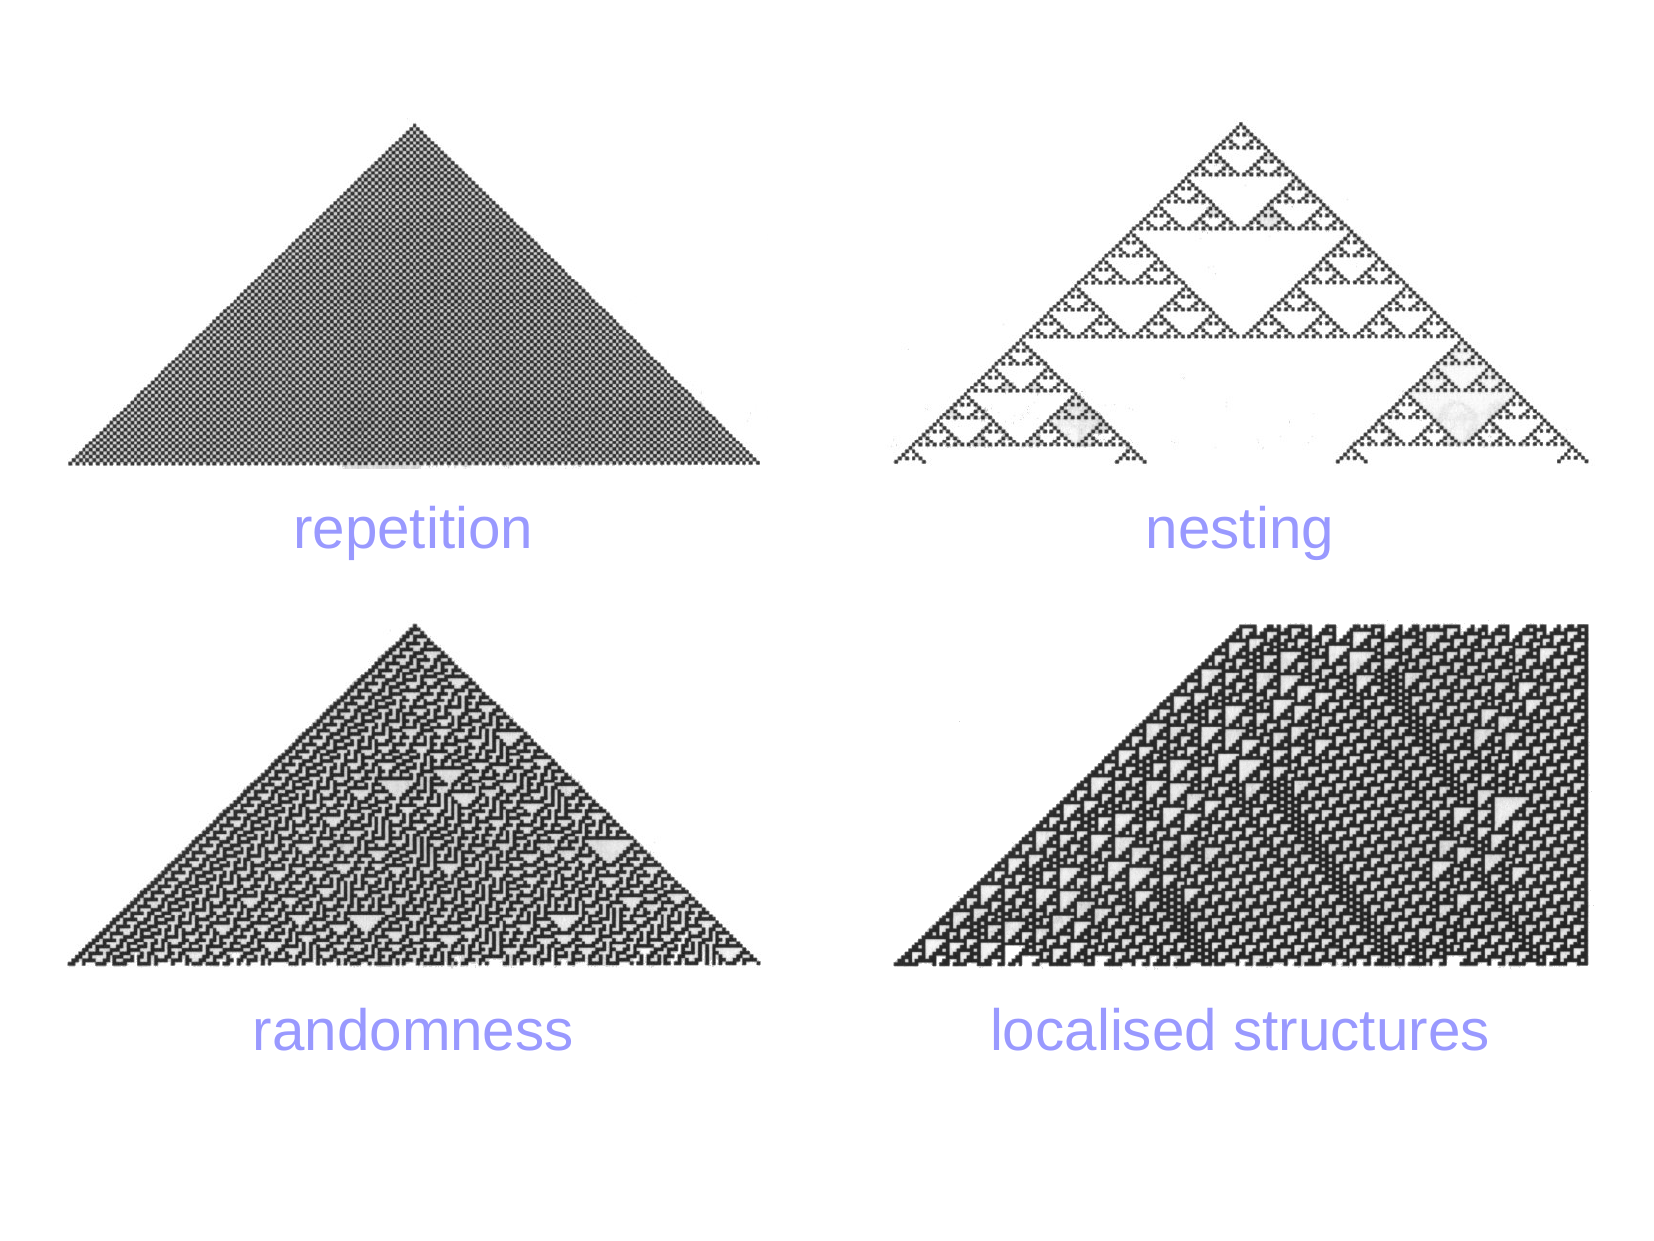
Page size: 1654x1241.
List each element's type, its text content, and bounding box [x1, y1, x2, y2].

text_box localised structures [885, 986, 1595, 1075]
picture [59, 118, 768, 469]
picture [59, 620, 768, 969]
text_box repetition [59, 484, 768, 573]
picture [885, 118, 1595, 467]
picture [885, 620, 1595, 970]
text_box nesting [885, 484, 1595, 573]
text_box randomness [59, 986, 768, 1075]
